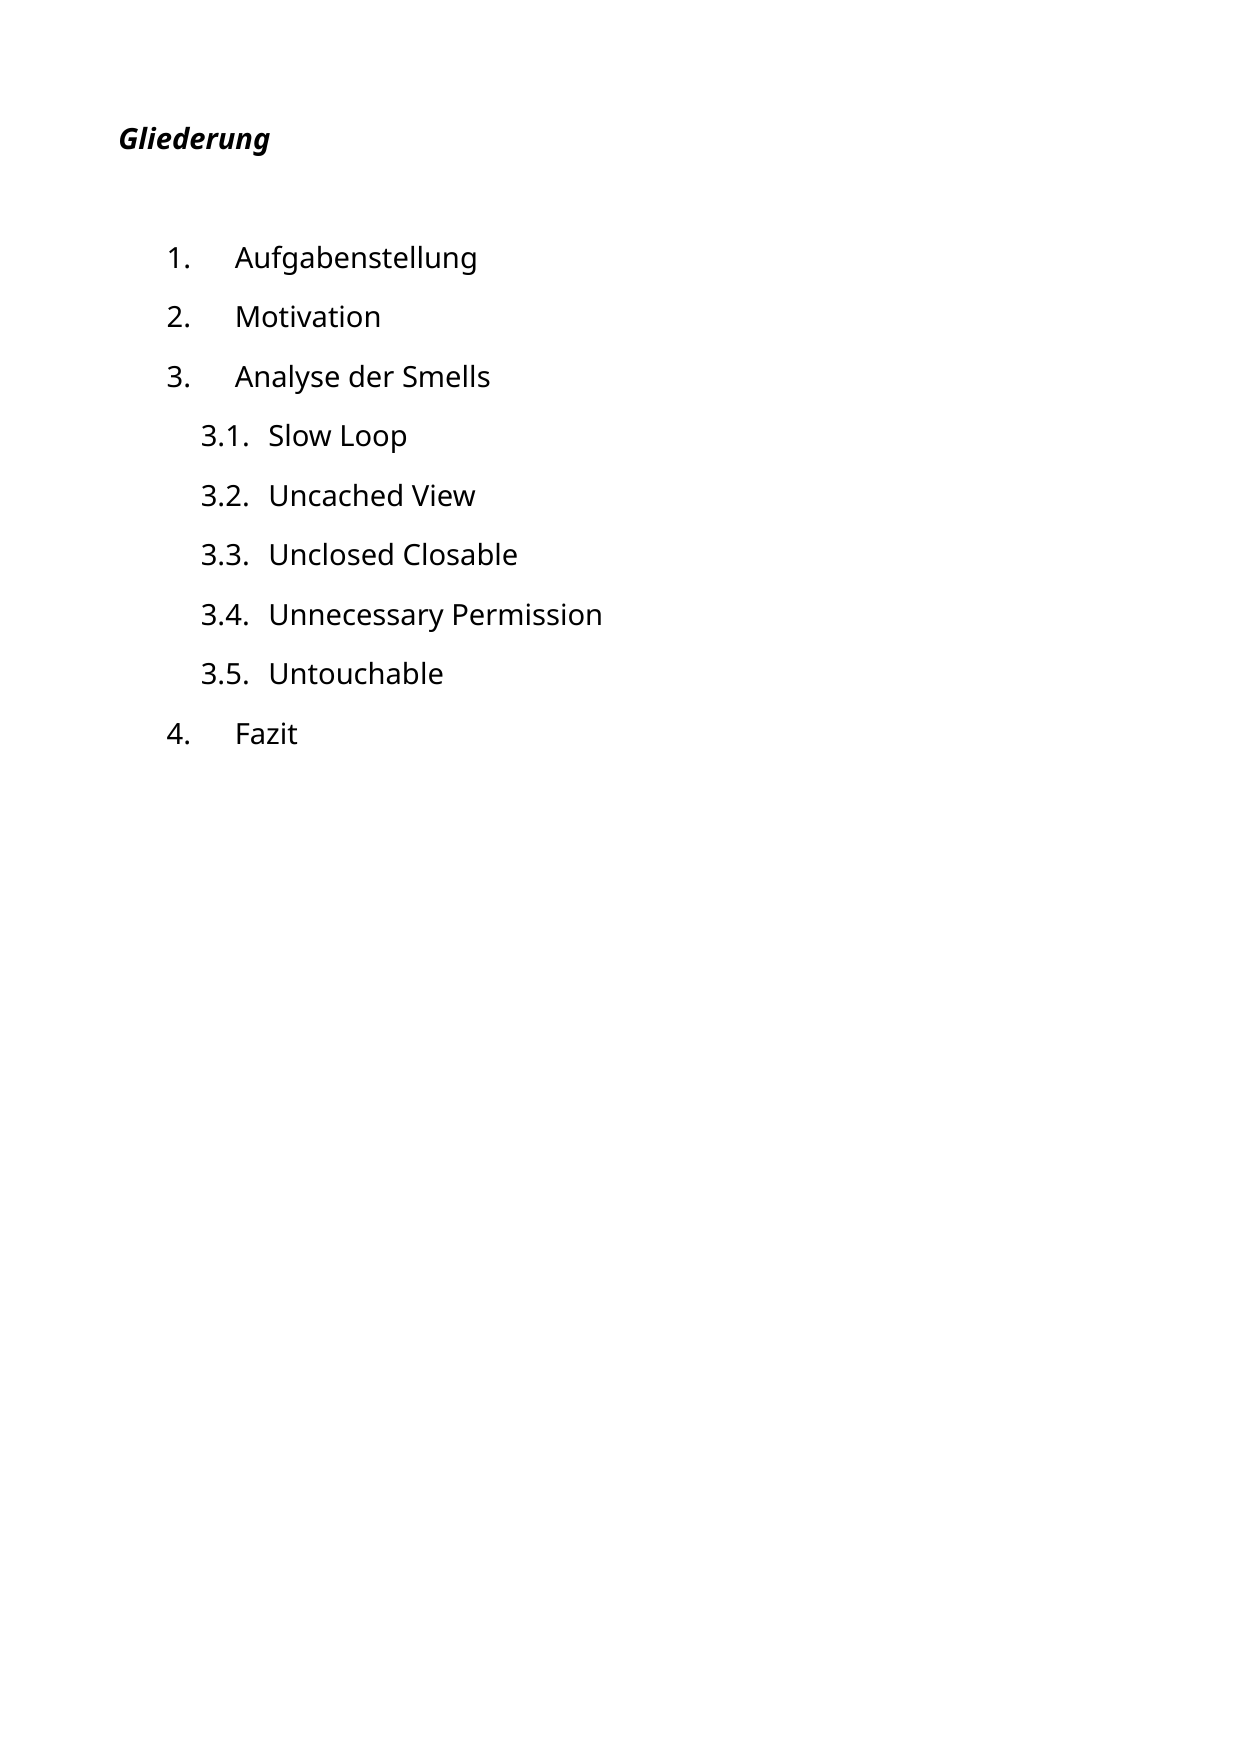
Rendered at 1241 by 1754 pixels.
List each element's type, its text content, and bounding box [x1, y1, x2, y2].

list Uncached View [193, 475, 1122, 515]
list Fazit [159, 713, 1122, 753]
list Aufgabenstellung [159, 237, 1122, 277]
list Unclosed Closable [193, 534, 1122, 574]
list Motivation [159, 297, 1122, 336]
list Unnecessary Permission [193, 594, 1122, 634]
list Analyse der Smells [159, 356, 1122, 396]
list Untouchable [193, 653, 1122, 693]
list Slow Loop [193, 416, 1122, 455]
text Gliederung [118, 118, 1122, 158]
